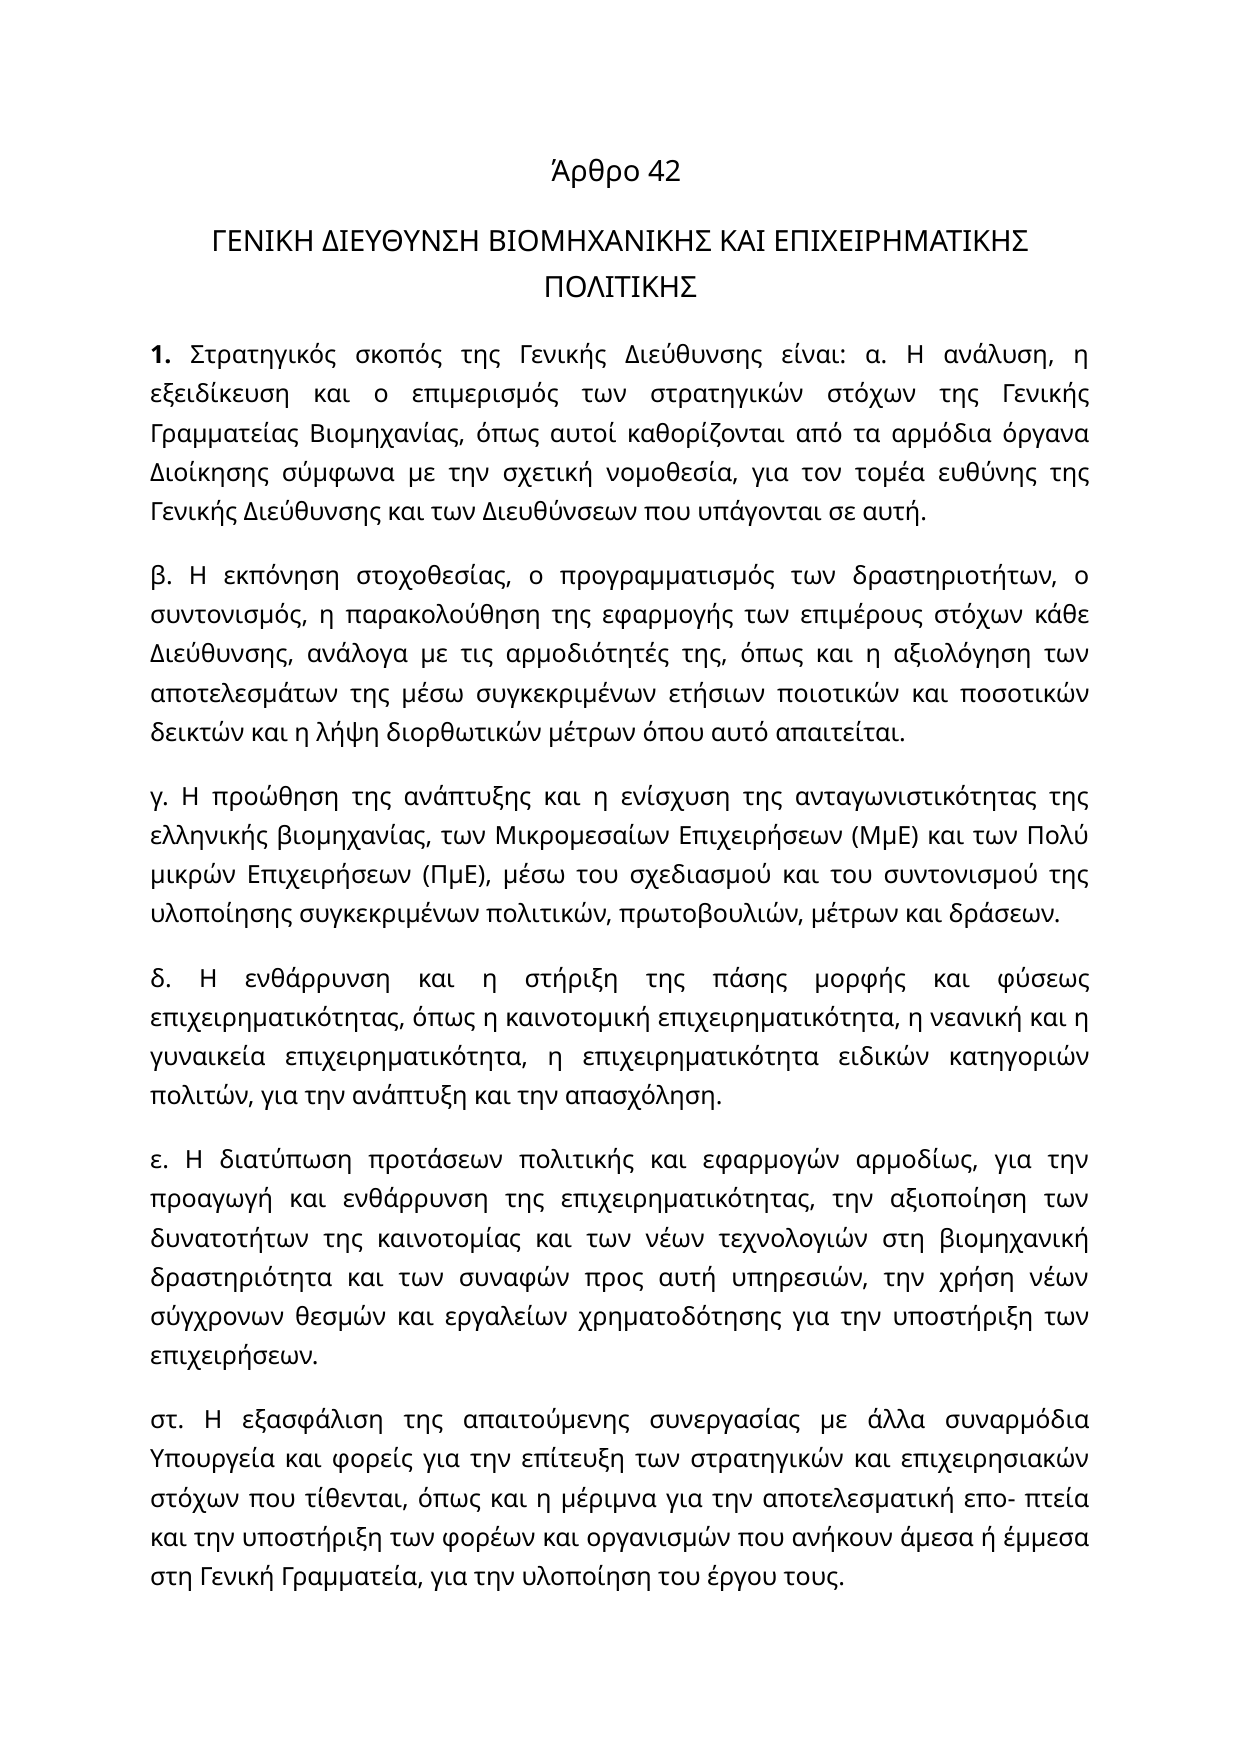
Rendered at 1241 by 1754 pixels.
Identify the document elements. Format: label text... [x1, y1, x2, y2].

text στ. Η εξασφάλιση της απαιτούμενης συνεργασίας με άλλα συναρμόδια Υπουργεία και φορείς για την επίτευξη των στρατηγικών και επιχειρησιακών στόχων που τίθενται, όπως και η μέριμνα για την αποτελεσματική επο- πτεία και την υποστήριξη των φορέων και οργανισμών που ανήκουν άμεσα ή έμμεσα στη Γενική Γραμματεία, για την υλοποίηση του έργου τους. [150, 1402, 1090, 1593]
subtitle ΓΕΝΙΚΗ ΔΙΕΥΘΥΝΣΗ ΒΙΟΜΗΧΑΝΙΚΗΣ ΚΑΙ ΕΠΙΧΕΙΡΗΜΑΤΙΚΗΣ ΠΟΛΙΤΙΚΗΣ [150, 221, 1090, 306]
text β. Η εκπόνηση στοχοθεσίας, ο προγραμματισμός των δραστηριοτήτων, ο συντονισμός, η παρακολούθηση της εφαρμογής των επιμέρους στόχων κάθε Διεύθυνσης, ανάλογα με τις αρμοδιότητές της, όπως και η αξιολόγηση των αποτελεσμάτων της μέσω συγκεκριμένων ετήσιων ποιοτικών και ποσοτικών δεικτών και η λήψη διορθωτικών μέτρων όπου αυτό απαιτείται. [150, 558, 1090, 748]
text ε. Η διατύπωση προτάσεων πολιτικής και εφαρμογών αρμοδίως, για την προαγωγή και ενθάρρυνση της επιχειρηματικότητας, την αξιοποίηση των δυνατοτήτων της καινοτομίας και των νέων τεχνολογιών στη βιομηχανική δραστηριότητα και των συναφών προς αυτή υπηρεσιών, την χρήση νέων σύγχρονων θεσμών και εργαλείων χρηματοδότησης για την υποστήριξη των επιχειρήσεων. [150, 1142, 1090, 1372]
subtitle Άρθρο 42 [150, 150, 1090, 190]
text δ. Η ενθάρρυνση και η στήριξη της πάσης μορφής και φύσεως επιχειρηματικότητας, όπως η καινοτομική επιχειρηματικότητα, η νεανική και η γυναικεία επιχειρηματικότητα, η επιχειρηματικότητα ειδικών κατηγοριών πολιτών, για την ανάπτυξη και την απασχόληση. [150, 960, 1090, 1112]
text γ. Η προώθηση της ανάπτυξης και η ενίσχυση της ανταγωνιστικότητας της ελληνικής βιομηχανίας, των Μικρομεσαίων Επιχειρήσεων (ΜμΕ) και των Πολύ μικρών Επιχειρήσεων (ΠμΕ), μέσω του σχεδιασμού και του συντονισμού της υλοποίησης συγκεκριμένων πολιτικών, πρωτοβουλιών, μέτρων και δράσεων. [150, 778, 1090, 930]
text 1. Στρατηγικός σκοπός της Γενικής Διεύθυνσης είναι: α. Η ανάλυση, η εξειδίκευση και ο επιμερισμός των στρατηγικών στόχων της Γενικής Γραμματείας Βιομηχανίας, όπως αυτοί καθορίζονται από τα αρμόδια όργανα Διοίκησης σύμφωνα με την σχετική νομοθεσία, για τον τομέα ευθύνης της Γενικής Διεύθυνσης και των Διευθύνσεων που υπάγονται σε αυτή. [150, 337, 1090, 528]
